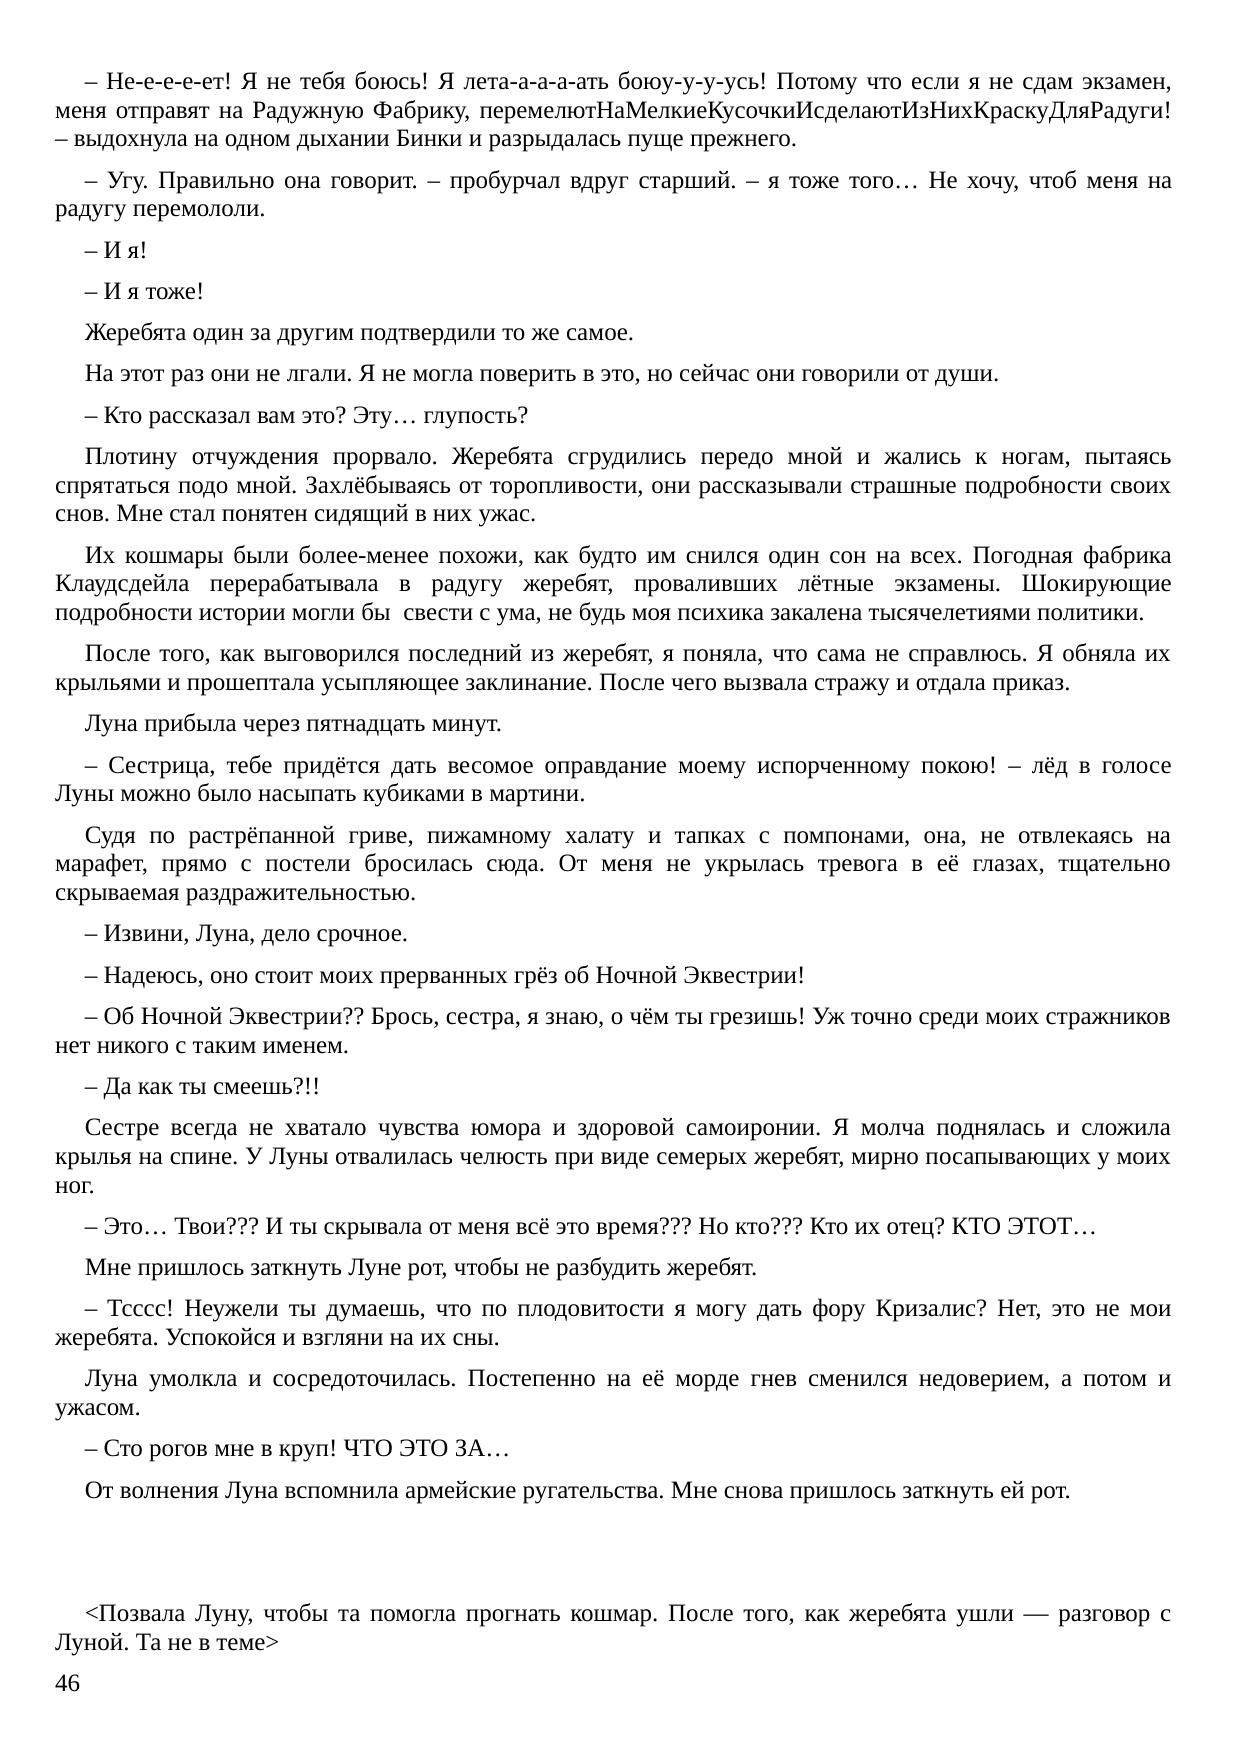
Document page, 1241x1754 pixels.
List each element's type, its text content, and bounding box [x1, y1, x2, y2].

text – Надеюсь, оно стоит моих прерванных грёз об Ночной Эквестрии! [55, 960, 1173, 988]
text От волнения Луна вспомнила армейские ругательства. Мне снова пришлось заткнуть ей рот. [55, 1475, 1173, 1503]
text – Тсссс! Неужели ты думаешь, что по плодовитости я могу дать фору Кризалис? Нет, это не мои жеребята. Успокойся и взгляни на их сны. [55, 1293, 1173, 1351]
text – Не-е-е-е-ет! Я не тебя боюсь! Я лета-а-а-а-ать боюу-у-у-усь! Потому что если я не сдам экзамен, меня отправят на Радужную Фабрику, перемелютНаМелкиеКусочкиИсделаютИзНихКраскуДляРадуги! – выдохнула на одном дыхании Бинки и разрыдалась пуще прежнего. [55, 66, 1173, 152]
text Плотину отчуждения прорвало. Жеребята сгрудились передо мной и жались к ногам, пытаясь спрятаться подо мной. Захлёбываясь от торопливости, они рассказывали страшные подробности своих снов. Мне стал понятен сидящий в них ужас. [55, 441, 1173, 527]
text <Позвала Луну, чтобы та помогла прогнать кошмар. После того, как жеребята ушли — разговор с Луной. Та не в теме> [55, 1598, 1173, 1656]
text Их кошмары были более-менее похожи, как будто им снился один сон на всех. Погодная фабрика Клаудсдейла перерабатывала в радугу жеребят, проваливших лётные экзамены. Шокирующие подробности истории могли бы свести с ума, не будь моя психика закалена тысячелетиями политики. [55, 540, 1173, 626]
text Жеребята один за другим подтвердили то же самое. [55, 317, 1173, 346]
text – Сестрица, тебе придётся дать весомое оправдание моему испорченному покою! – лёд в голосе Луны можно было насыпать кубиками в мартини. [55, 750, 1173, 807]
text Судя по растрёпанной гриве, пижамному халату и тапках с помпонами, она, не отвлекаясь на марафет, прямо с постели бросилась сюда. От меня не укрылась тревога в её глазах, тщательно скрываемая раздражительностью. [55, 820, 1173, 906]
text Луна умолкла и сосредоточилась. Постепенно на её морде гнев сменился недоверием, а потом и ужасом. [55, 1363, 1173, 1421]
text – И я тоже! [55, 276, 1173, 305]
text – Да как ты смеешь?!! [55, 1071, 1173, 1100]
text – Кто рассказал вам это? Эту… глупость? [55, 400, 1173, 428]
text – Угу. Правильно она говорит. – пробурчал вдруг старший. – я тоже того… Не хочу, чтоб меня на радугу перемололи. [55, 165, 1173, 222]
text Мне пришлось заткнуть Луне рот, чтобы не разбудить жеребят. [55, 1252, 1173, 1281]
text – Это… Твои??? И ты скрывала от меня всё это время??? Но кто??? Кто их отец? КТО ЭТОТ… [55, 1211, 1173, 1240]
text – Об Ночной Эквестрии?? Брось, сестра, я знаю, о чём ты грезишь! Уж точно среди моих стражников нет никого с таким именем. [55, 1001, 1173, 1058]
text На этот раз они не лгали. Я не могла поверить в это, но сейчас они говорили от души. [55, 358, 1173, 387]
text – И я! [55, 235, 1173, 263]
text – Сто рогов мне в круп! ЧТО ЭТО ЗА… [55, 1433, 1173, 1462]
text – Извини, Луна, дело срочное. [55, 918, 1173, 947]
text Сестре всегда не хватало чувства юмора и здоровой самоиронии. Я молча поднялась и сложила крылья на спине. У Луны отвалилась челюсть при виде семерых жеребят, мирно посапывающих у моих ног. [55, 1112, 1173, 1198]
text Луна прибыла через пятнадцать минут. [55, 708, 1173, 737]
text После того, как выговорился последний из жеребят, я поняла, что сама не справлюсь. Я обняла их крыльями и прошептала усыпляющее заклинание. После чего вызвала стражу и отдала приказ. [55, 638, 1173, 696]
